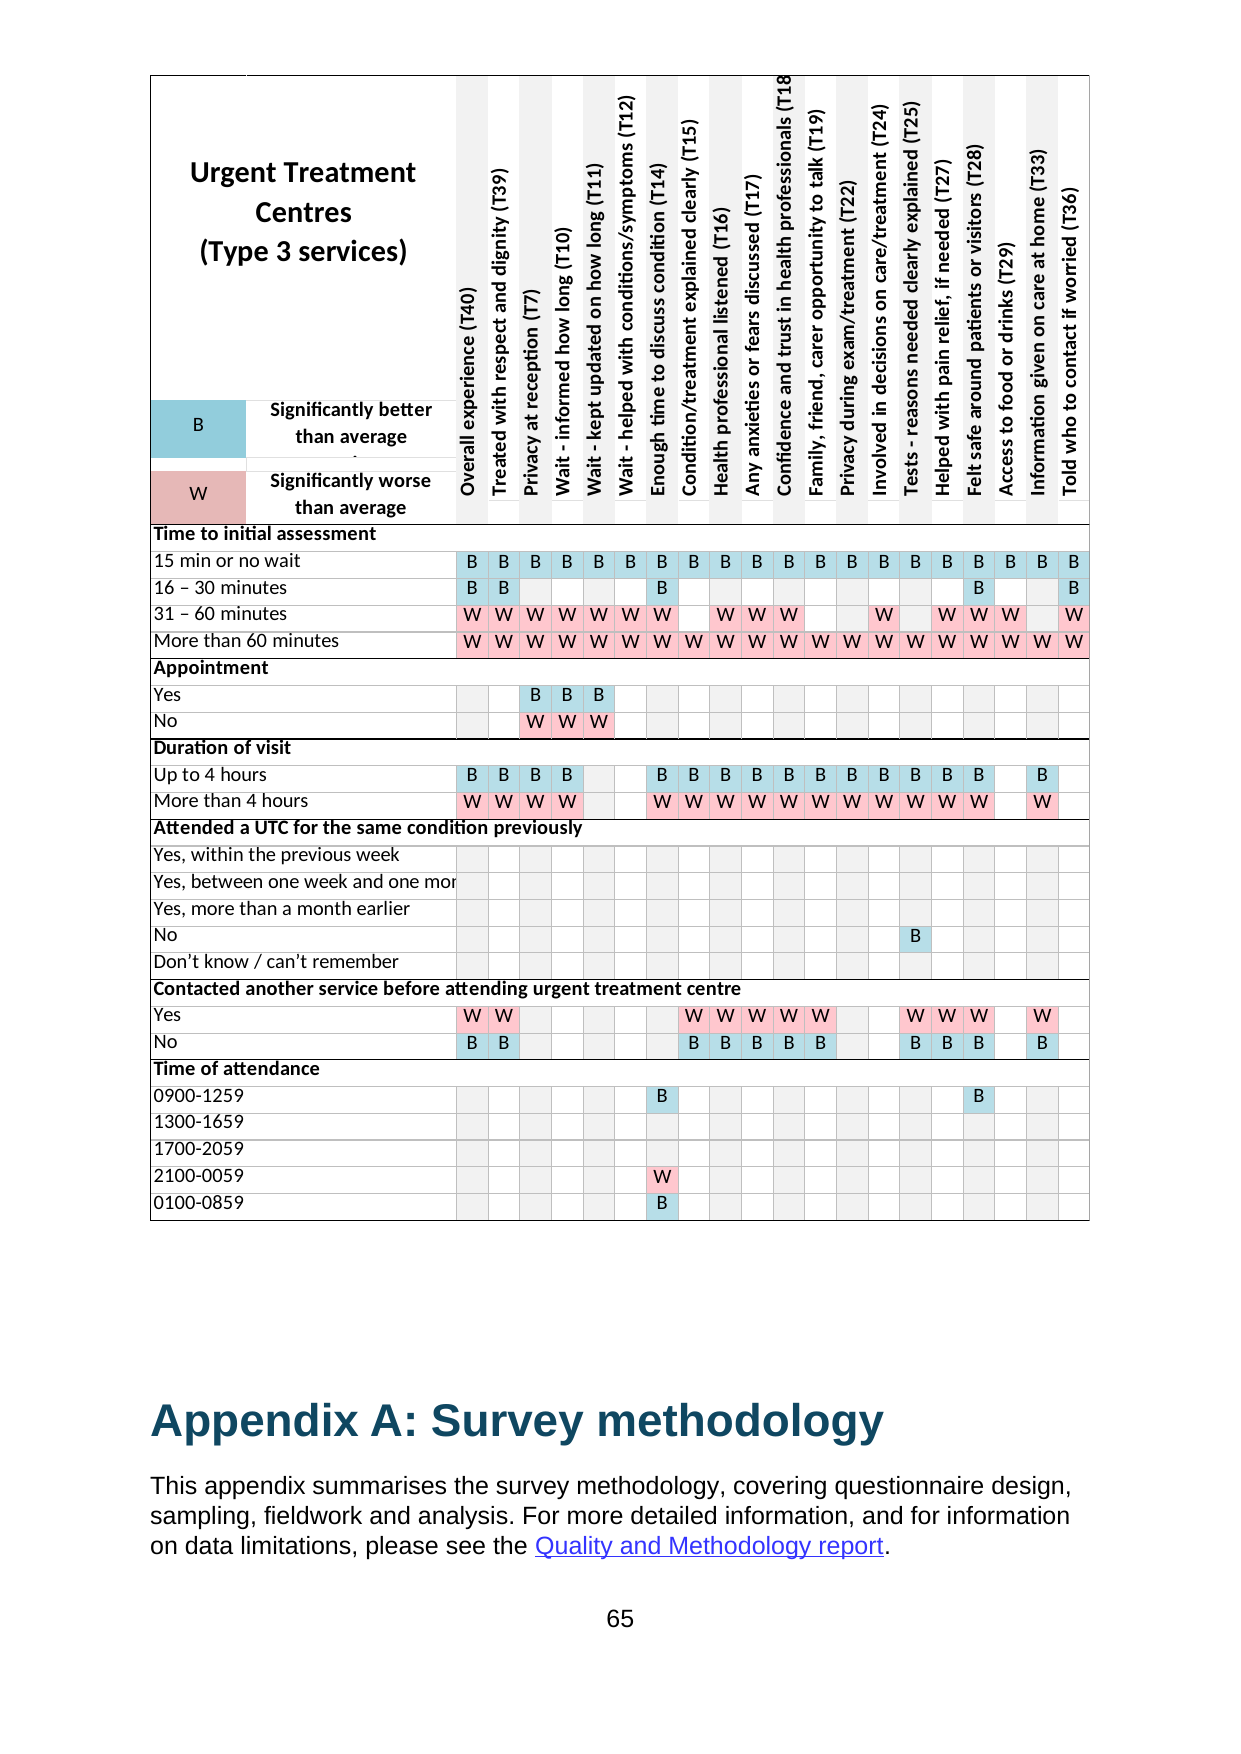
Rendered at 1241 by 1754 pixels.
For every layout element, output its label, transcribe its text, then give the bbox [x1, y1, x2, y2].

text This appendix summarises the survey methodology, covering questionnaire design, sampling, fieldwork and analysis. For more detailed information, and for information on data limitations, please see the Quality and Methodology report. [150, 1471, 1090, 1560]
subtitle Appendix A: Survey methodology [150, 1394, 1090, 1446]
